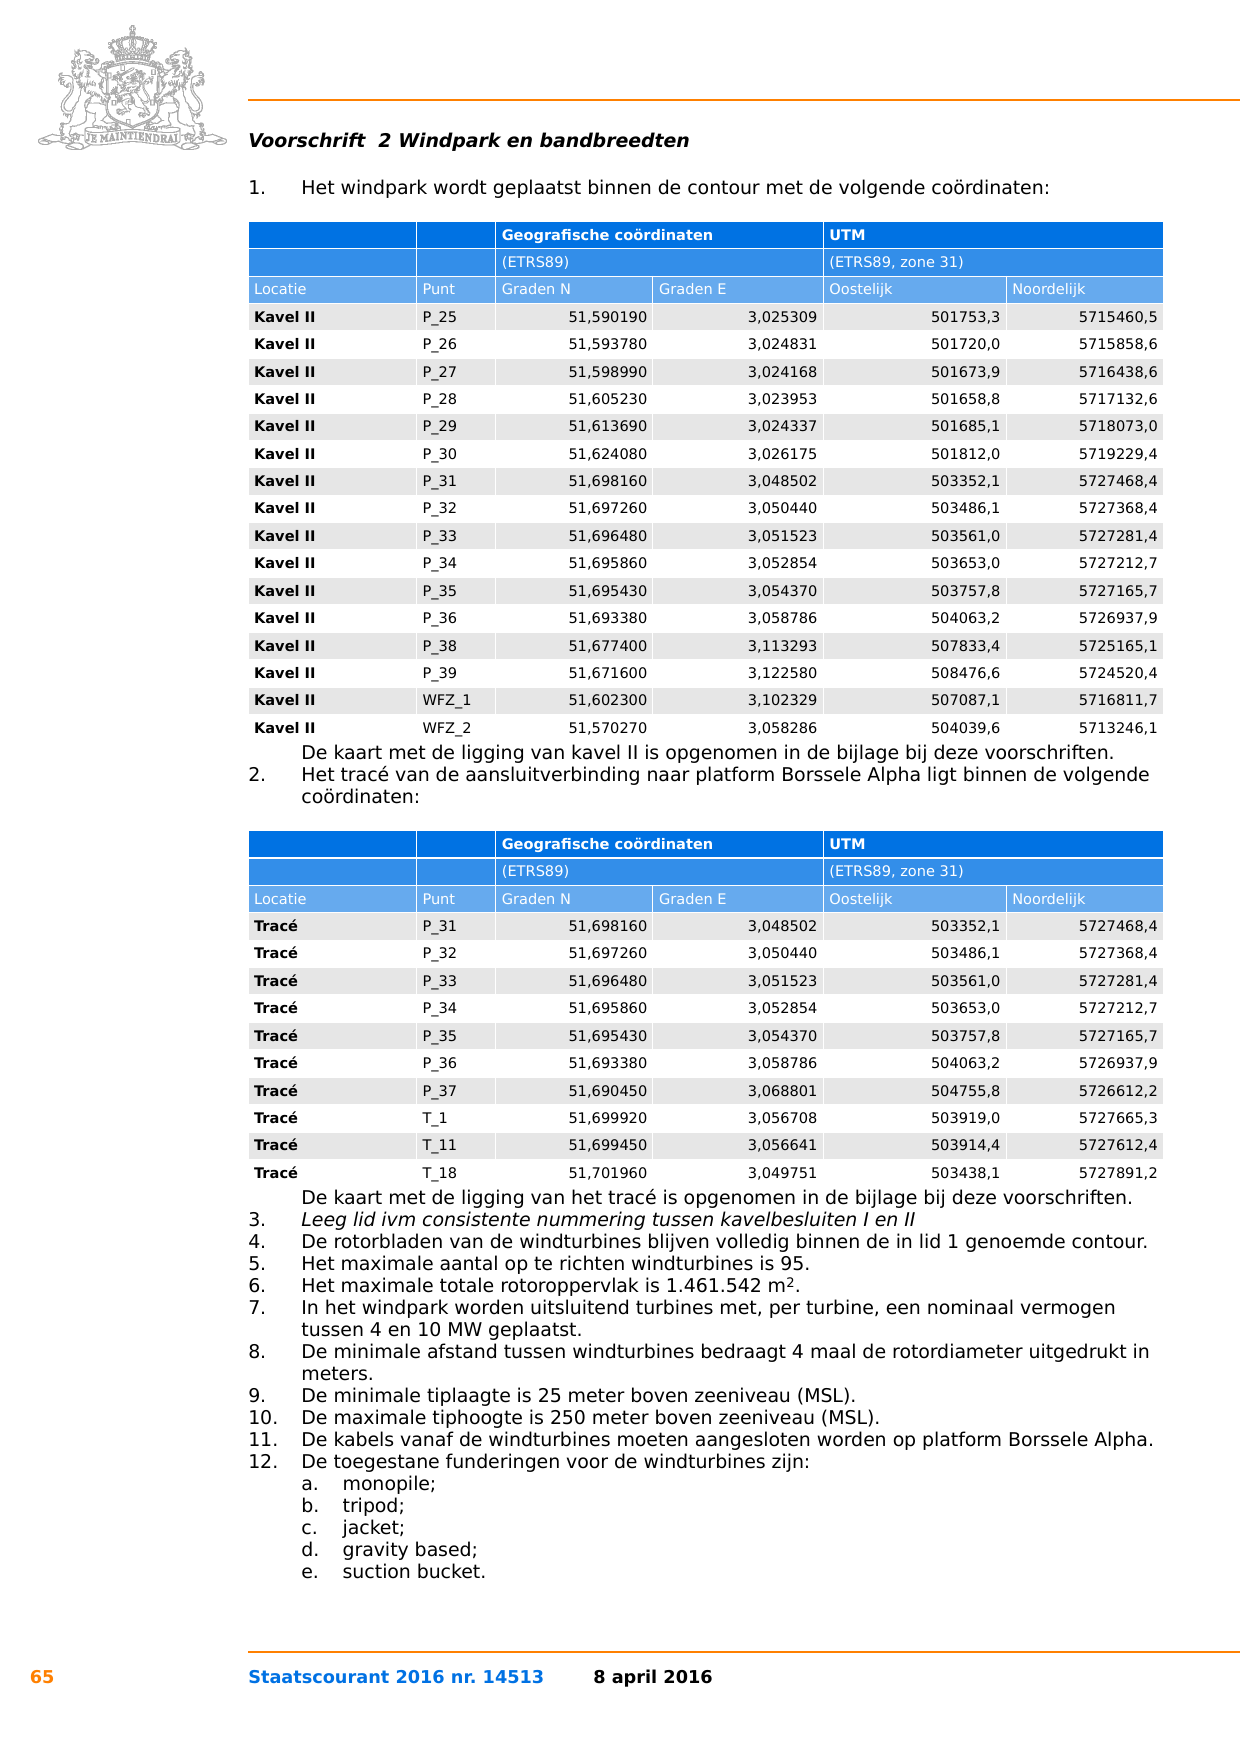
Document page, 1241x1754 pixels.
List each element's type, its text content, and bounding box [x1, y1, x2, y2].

text 10. De maximale tiphoogte is 250 meter boven zeeniveau (MSL). [248, 1407, 1163, 1429]
table_cell 5719229,4 [1007, 441, 1163, 467]
table_cell 3,102329 [653, 688, 823, 714]
table_cell Kavel II [249, 359, 416, 385]
text 5. Het maximale aantal op te richten windturbines is 95. [248, 1253, 1163, 1275]
table_cell 51,695860 [496, 551, 652, 577]
table_cell 51,593780 [496, 331, 652, 358]
table_cell T_1 [417, 1105, 495, 1131]
table_cell 3,023953 [653, 386, 823, 412]
table_cell P_25 [417, 304, 495, 330]
table_cell P_30 [417, 441, 495, 467]
table_cell 5726612,2 [1007, 1078, 1163, 1104]
table_cell 3,026175 [653, 441, 823, 467]
table_cell 3,051523 [653, 968, 823, 994]
table_cell 503352,1 [824, 468, 1006, 495]
table_cell 5727665,3 [1007, 1105, 1163, 1131]
table_cell Punt [417, 277, 495, 303]
table_cell Kavel II [249, 468, 416, 495]
table_cell P_35 [417, 578, 495, 604]
table_cell P_34 [417, 996, 495, 1022]
table_cell 3,048502 [653, 913, 823, 940]
table_cell [249, 859, 416, 885]
table_cell 3,113293 [653, 633, 823, 659]
table_cell P_38 [417, 633, 495, 659]
table_cell 51,590190 [496, 304, 652, 330]
table_cell 5727212,7 [1007, 551, 1163, 577]
table_cell 3,052854 [653, 996, 823, 1022]
table_cell 3,024831 [653, 331, 823, 358]
table_cell P_26 [417, 331, 495, 358]
table_cell 503352,1 [824, 913, 1006, 940]
table_cell Kavel II [249, 633, 416, 659]
table_cell 5713246,1 [1007, 715, 1163, 741]
table_cell 507833,4 [824, 633, 1006, 659]
table_header [249, 222, 416, 248]
text 3. Leeg lid ivm consistente nummering tussen kavelbesluiten I en II [248, 1209, 1163, 1231]
text De kaart met de ligging van kavel II is opgenomen in de bijlage bij deze voorschriften. [301, 742, 1163, 764]
table_header UTM [824, 831, 1163, 857]
table_cell 501753,3 [824, 304, 1006, 330]
table_cell Kavel II [249, 331, 416, 358]
table_cell 5727165,7 [1007, 1023, 1163, 1049]
table_cell 507087,1 [824, 688, 1006, 714]
table_cell Kavel II [249, 688, 416, 714]
table_cell 5716438,6 [1007, 359, 1163, 385]
table_cell 3,054370 [653, 578, 823, 604]
table_cell Kavel II [249, 605, 416, 632]
table_header [417, 831, 495, 857]
table_cell Punt [417, 886, 495, 912]
table_cell Locatie [249, 277, 416, 303]
table_cell 3,050440 [653, 941, 823, 967]
table_header [249, 831, 416, 857]
table_cell P_31 [417, 468, 495, 495]
table_cell 3,058786 [653, 1050, 823, 1077]
table_cell 51,701960 [496, 1160, 652, 1186]
table_cell 5715460,5 [1007, 304, 1163, 330]
table_cell P_29 [417, 414, 495, 440]
table_cell 3,052854 [653, 551, 823, 577]
table_cell 51,570270 [496, 715, 652, 741]
table_cell 508476,6 [824, 660, 1006, 686]
table_cell 3,056708 [653, 1105, 823, 1131]
table_cell 51,695860 [496, 996, 652, 1022]
table_cell 5724520,4 [1007, 660, 1163, 686]
table_cell Graden N [496, 886, 652, 912]
table_cell Tracé [249, 1023, 416, 1049]
table_cell WFZ_1 [417, 688, 495, 714]
table_cell 5726937,9 [1007, 1050, 1163, 1077]
table_cell Kavel II [249, 496, 416, 522]
text a. monopile; [301, 1473, 1163, 1495]
text 2. Het tracé van de aansluitverbinding naar platform Borssele Alpha ligt binnen de volgende coördinaten: [248, 764, 1163, 808]
table_cell 503561,0 [824, 968, 1006, 994]
table_cell P_28 [417, 386, 495, 412]
text 1. Het windpark wordt geplaatst binnen de contour met de volgende coördinaten: [248, 177, 1163, 199]
table_cell Tracé [249, 996, 416, 1022]
table_cell 3,024168 [653, 359, 823, 385]
table_cell P_37 [417, 1078, 495, 1104]
table_cell (ETRS89, zone 31) [824, 859, 1163, 885]
table_cell 5716811,7 [1007, 688, 1163, 714]
table_cell 5727165,7 [1007, 578, 1163, 604]
table_cell (ETRS89) [496, 859, 823, 885]
table_cell 503653,0 [824, 996, 1006, 1022]
table_cell 51,598990 [496, 359, 652, 385]
table_cell 3,051523 [653, 523, 823, 549]
table_cell Tracé [249, 1160, 416, 1186]
table_cell 51,695430 [496, 578, 652, 604]
table_cell Kavel II [249, 660, 416, 686]
table_cell 501673,9 [824, 359, 1006, 385]
table_cell 3,049751 [653, 1160, 823, 1186]
table_cell Graden N [496, 277, 652, 303]
table_cell P_36 [417, 605, 495, 632]
table_cell 51,624080 [496, 441, 652, 467]
table_cell 503914,4 [824, 1133, 1006, 1159]
table_cell 3,058786 [653, 605, 823, 632]
table_header [417, 222, 495, 248]
table_cell 3,068801 [653, 1078, 823, 1104]
table_cell Kavel II [249, 304, 416, 330]
table_cell 503919,0 [824, 1105, 1006, 1131]
table_cell 51,671600 [496, 660, 652, 686]
table_cell P_31 [417, 913, 495, 940]
table_cell WFZ_2 [417, 715, 495, 741]
table_cell 3,025309 [653, 304, 823, 330]
table_cell 51,613690 [496, 414, 652, 440]
table_cell 503561,0 [824, 523, 1006, 549]
text b. tripod; [301, 1495, 1163, 1517]
table_cell 503438,1 [824, 1160, 1006, 1186]
table_cell 5727368,4 [1007, 941, 1163, 967]
table_cell (ETRS89, zone 31) [824, 249, 1163, 276]
table_cell Kavel II [249, 414, 416, 440]
subtitle Voorschrift 2 Windpark en bandbreedten [248, 130, 1163, 152]
table_cell 501685,1 [824, 414, 1006, 440]
table_cell Tracé [249, 1050, 416, 1077]
table_cell Tracé [249, 1133, 416, 1159]
table_cell [417, 859, 495, 885]
table_cell 504755,8 [824, 1078, 1006, 1104]
table_cell Noordelijk [1007, 277, 1163, 303]
table_cell Noordelijk [1007, 886, 1163, 912]
table_header UTM [824, 222, 1163, 248]
table_cell 51,605230 [496, 386, 652, 412]
table_cell 504039,6 [824, 715, 1006, 741]
text 12. De toegestane funderingen voor de windturbines zijn: [248, 1451, 1163, 1473]
table_cell 3,122580 [653, 660, 823, 686]
table_cell 51,693380 [496, 605, 652, 632]
table_cell [417, 249, 495, 276]
table_cell 51,698160 [496, 913, 652, 940]
table_cell 504063,2 [824, 1050, 1006, 1077]
table_cell 5727212,7 [1007, 996, 1163, 1022]
table_cell Kavel II [249, 578, 416, 604]
table_cell P_32 [417, 496, 495, 522]
table_cell 5726937,9 [1007, 605, 1163, 632]
text 7. In het windpark worden uitsluitend turbines met, per turbine, een nominaal vermogen tussen 4 en 10 MW geplaatst. [248, 1297, 1163, 1341]
table_cell 503486,1 [824, 496, 1006, 522]
table_cell 503653,0 [824, 551, 1006, 577]
table_cell 51,693380 [496, 1050, 652, 1077]
picture [38, 25, 227, 150]
table_cell 501812,0 [824, 441, 1006, 467]
table_cell 51,695430 [496, 1023, 652, 1049]
table_cell Locatie [249, 886, 416, 912]
table_cell 51,696480 [496, 523, 652, 549]
text 9. De minimale tiplaagte is 25 meter boven zeeniveau (MSL). [248, 1385, 1163, 1407]
table_cell 3,054370 [653, 1023, 823, 1049]
table_cell Graden E [653, 886, 823, 912]
table_cell 5718073,0 [1007, 414, 1163, 440]
table_cell 51,698160 [496, 468, 652, 495]
table_cell Tracé [249, 968, 416, 994]
table_cell Kavel II [249, 551, 416, 577]
table_cell 5727468,4 [1007, 913, 1163, 940]
table_cell 5715858,6 [1007, 331, 1163, 358]
table_cell 501720,0 [824, 331, 1006, 358]
table_cell 51,677400 [496, 633, 652, 659]
text 6. Het maximale totale rotoroppervlak is 1.461.542 m2. [248, 1275, 1163, 1297]
text 4. De rotorbladen van de windturbines blijven volledig binnen de in lid 1 genoemde contour. [248, 1231, 1163, 1253]
text c. jacket; [301, 1517, 1163, 1539]
text d. gravity based; [301, 1539, 1163, 1561]
table_cell P_33 [417, 523, 495, 549]
table_cell Kavel II [249, 386, 416, 412]
table_cell 5727612,4 [1007, 1133, 1163, 1159]
table_cell P_35 [417, 1023, 495, 1049]
text e. suction bucket. [301, 1561, 1163, 1583]
table_cell Graden E [653, 277, 823, 303]
table_cell Tracé [249, 941, 416, 967]
table_cell 3,024337 [653, 414, 823, 440]
table_cell 51,602300 [496, 688, 652, 714]
table_cell 5727468,4 [1007, 468, 1163, 495]
table_cell Tracé [249, 913, 416, 940]
table_cell T_11 [417, 1133, 495, 1159]
table_cell 51,699920 [496, 1105, 652, 1131]
table_cell (ETRS89) [496, 249, 823, 276]
table_cell Tracé [249, 1078, 416, 1104]
table_cell Oostelijk [824, 277, 1006, 303]
table_cell Tracé [249, 1105, 416, 1131]
table_cell P_34 [417, 551, 495, 577]
table_cell 5727368,4 [1007, 496, 1163, 522]
table_cell 3,056641 [653, 1133, 823, 1159]
table_cell Kavel II [249, 715, 416, 741]
table_cell P_36 [417, 1050, 495, 1077]
table_cell 51,697260 [496, 496, 652, 522]
table_cell 503757,8 [824, 1023, 1006, 1049]
table_cell 504063,2 [824, 605, 1006, 632]
table_cell 501658,8 [824, 386, 1006, 412]
table_cell P_39 [417, 660, 495, 686]
table_cell P_27 [417, 359, 495, 385]
table_cell 5727891,2 [1007, 1160, 1163, 1186]
table_cell P_33 [417, 968, 495, 994]
table_header Geografische coördinaten [496, 222, 823, 248]
table_cell 51,696480 [496, 968, 652, 994]
table_cell P_32 [417, 941, 495, 967]
table_cell T_18 [417, 1160, 495, 1186]
table_cell 503486,1 [824, 941, 1006, 967]
table_cell Kavel II [249, 523, 416, 549]
table_cell 5725165,1 [1007, 633, 1163, 659]
table_cell 5717132,6 [1007, 386, 1163, 412]
table_cell 5727281,4 [1007, 968, 1163, 994]
table_cell 3,050440 [653, 496, 823, 522]
table_cell 3,058286 [653, 715, 823, 741]
table_cell 3,048502 [653, 468, 823, 495]
table_cell 5727281,4 [1007, 523, 1163, 549]
table_cell 51,697260 [496, 941, 652, 967]
table_cell 51,699450 [496, 1133, 652, 1159]
table_cell 51,690450 [496, 1078, 652, 1104]
text 11. De kabels vanaf de windturbines moeten aangesloten worden op platform Borssele Alpha. [248, 1429, 1163, 1451]
text 8. De minimale afstand tussen windturbines bedraagt 4 maal de rotordiameter uitgedrukt in meters. [248, 1341, 1163, 1385]
table_cell 503757,8 [824, 578, 1006, 604]
table_cell Kavel II [249, 441, 416, 467]
table_cell Oostelijk [824, 886, 1006, 912]
text De kaart met de ligging van het tracé is opgenomen in de bijlage bij deze voorschriften. [301, 1187, 1163, 1209]
table_header Geografische coördinaten [496, 831, 823, 857]
table_cell [249, 249, 416, 276]
